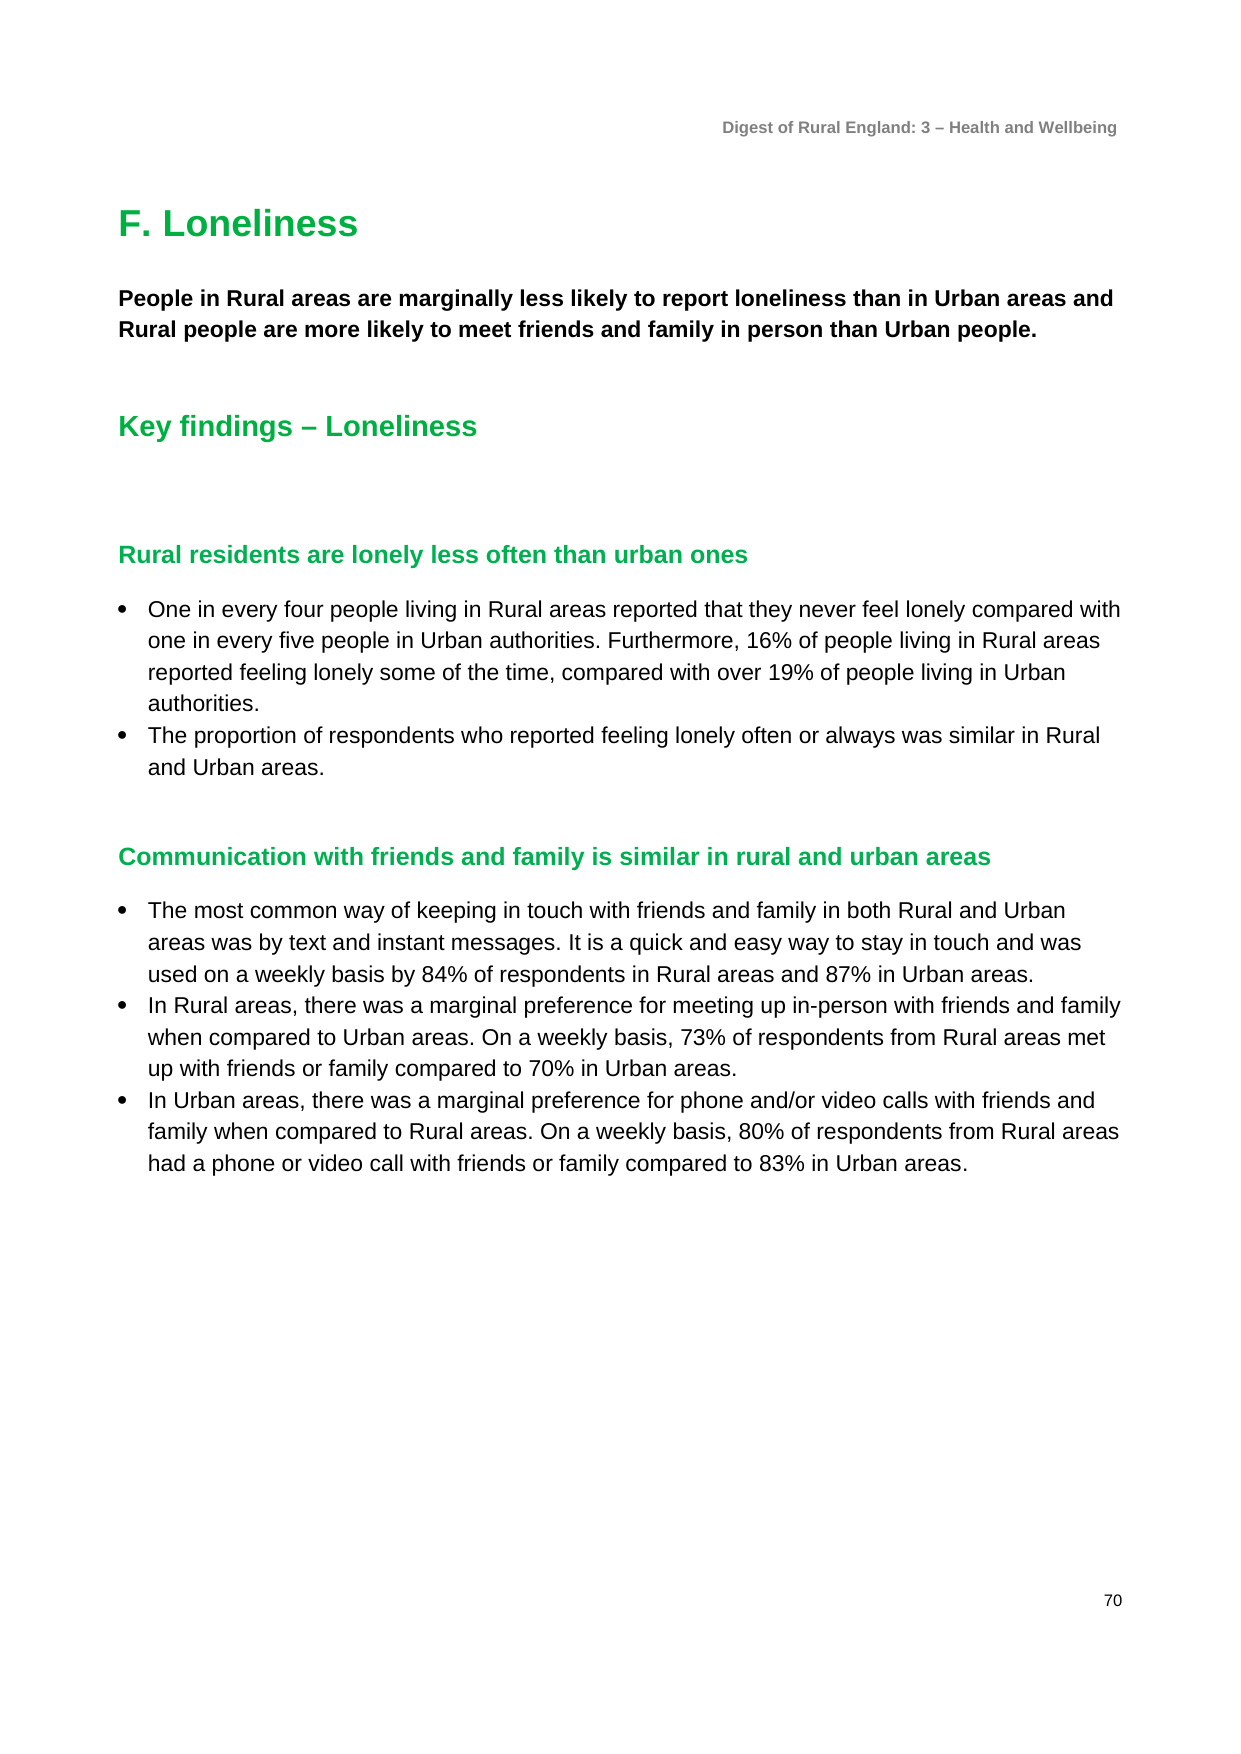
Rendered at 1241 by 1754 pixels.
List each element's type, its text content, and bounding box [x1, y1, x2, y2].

list The most common way of keeping in touch with friends and family in both Rural and Urban areas was by text and instant messages. It is a quick and easy way to stay in touch and was used on a weekly basis by 84% of respondents in Rural areas and 87% in Urban areas. [118, 897, 1122, 987]
list In Rural areas, there was a marginal preference for meeting up in-person with friends and family when compared to Urban areas. On a weekly basis, 73% of respondents from Rural areas met up with friends or family compared to 70% in Urban areas. [118, 992, 1122, 1082]
subtitle Loneliness [118, 201, 1122, 244]
subtitle Communication with friends and family is similar in rural and urban areas [118, 842, 1122, 870]
list In Urban areas, there was a marginal preference for phone and/or video calls with friends and family when compared to Rural areas. On a weekly basis, 80% of respondents from Rural areas had a phone or video call with friends or family compared to 83% in Urban areas. [118, 1087, 1122, 1176]
list The proportion of respondents who reported feeling lonely often or always was similar in Rural and Urban areas. [118, 722, 1122, 780]
list One in every four people living in Rural areas reported that they never feel lonely compared with one in every five people in Urban authorities. Furthermore, 16% of people living in Rural areas reported feeling lonely some of the time, compared with over 19% of people living in Urban authorities. [118, 596, 1122, 717]
subtitle Key findings – Loneliness [118, 409, 1122, 443]
subtitle Rural residents are lonely less often than urban ones [118, 540, 1122, 569]
text People in Rural areas are marginally less likely to report loneliness than in Urban areas and Rural people are more likely to meet friends and family in person than Urban people. [118, 285, 1122, 343]
